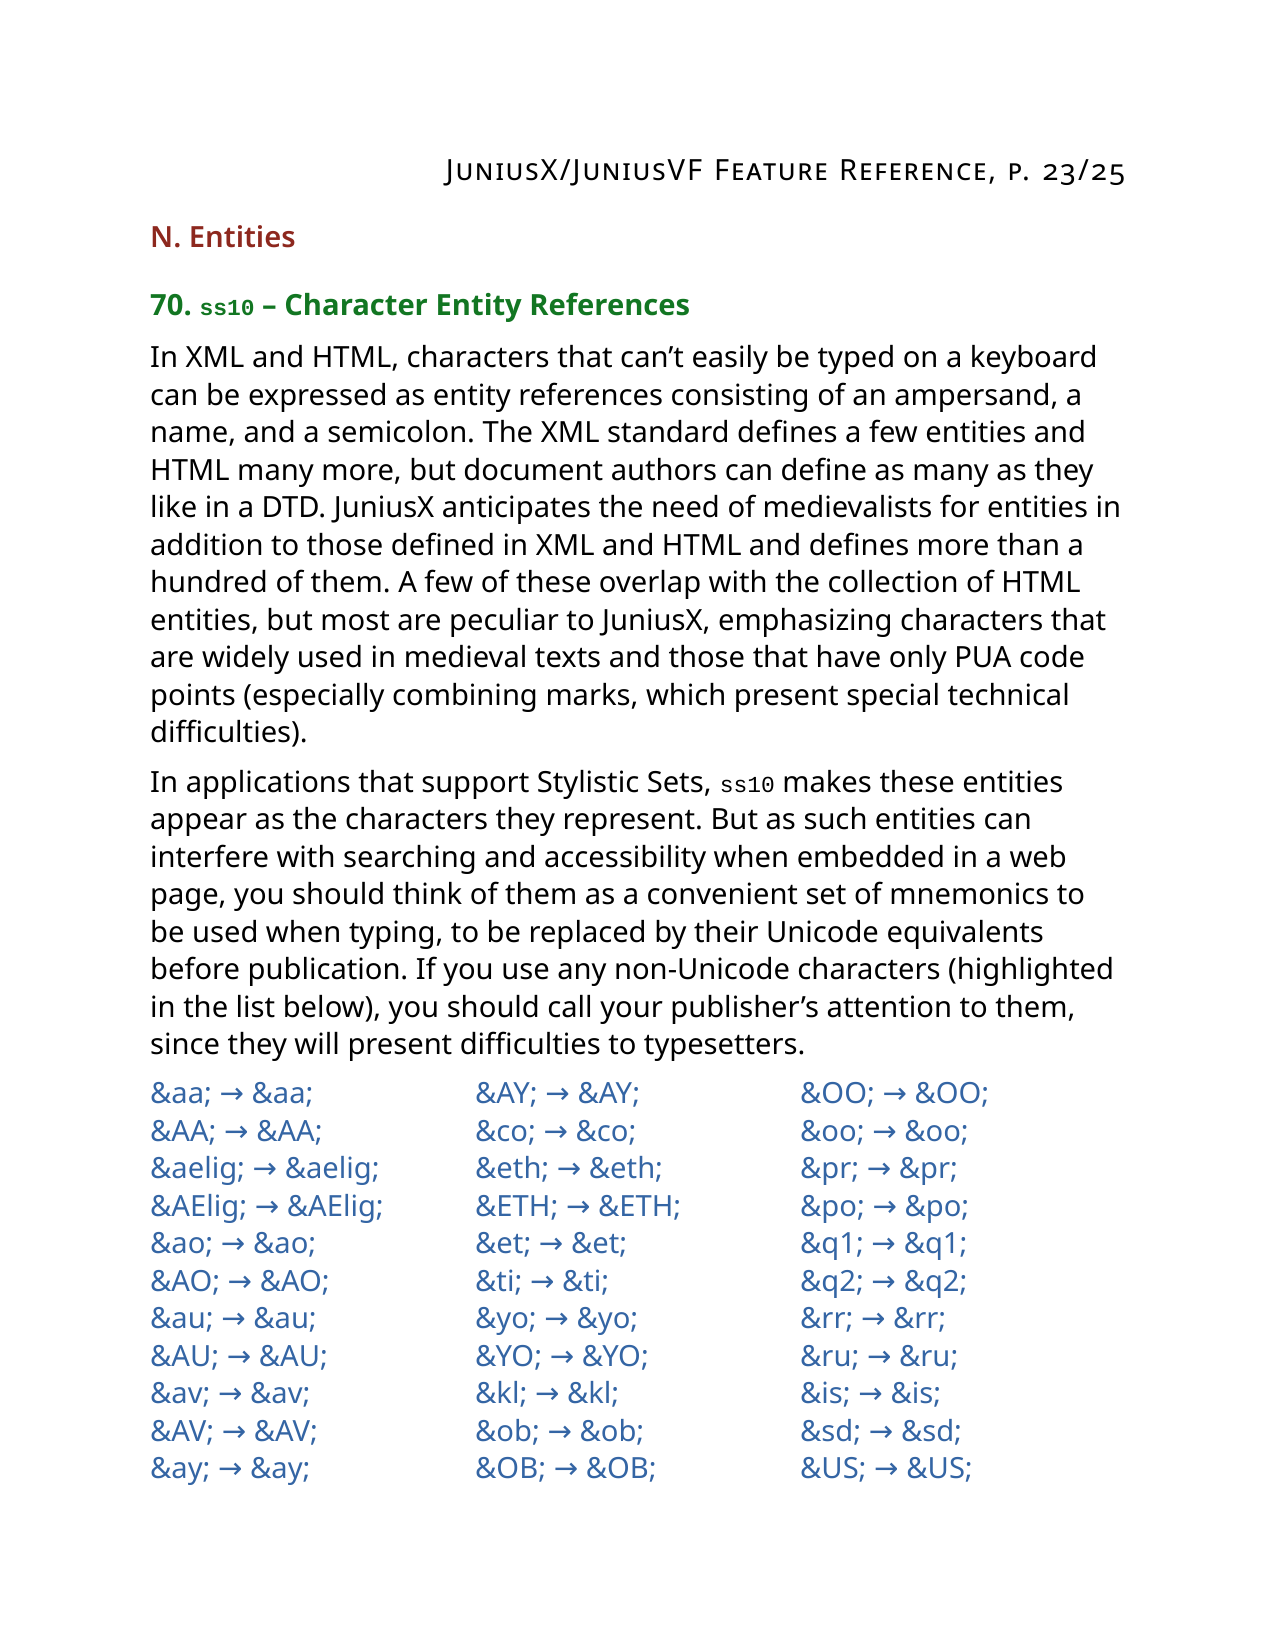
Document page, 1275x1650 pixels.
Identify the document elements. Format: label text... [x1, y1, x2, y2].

text &AY; → &AY; [475, 1074, 800, 1111]
text &et; → &et; [475, 1224, 800, 1261]
text &eth; → &eth; [475, 1149, 800, 1186]
text &co; → &co; [475, 1111, 800, 1149]
text &sd; → &sd; [800, 1411, 1125, 1449]
text In applications that support Stylistic Sets, ss10 makes these entities appear as the characters they represent. But as such entities can interfere with searching and accessibility when embedded in a web page, you should think of them as a convenient set of mnemonics to be used when typing, to be replaced by their Unicode equivalents before publication. If you use any non-Unicode characters (highlighted in the list below), you should call your publisher’s attention to them, since they will present difficulties to typesetters. [150, 762, 1125, 1062]
text &av; → &av; [150, 1374, 475, 1411]
text &is; → &is; [800, 1374, 1125, 1411]
text &q1; → &q1; [800, 1224, 1125, 1261]
text &aa; → &aa; [150, 1074, 475, 1111]
text &AU; → &AU; [150, 1336, 475, 1374]
text In XML and HTML, characters that can’t easily be typed on a keyboard can be expressed as entity references consisting of an ampersand, a name, and a semicolon. The XML standard defines a few entities and HTML many more, but document authors can define as many as they like in a DTD. JuniusX anticipates the need of medievalists for entities in addition to those defined in XML and HTML and defines more than a hundred of them. A few of these overlap with the collection of HTML entities, but most are peculiar to JuniusX, emphasizing characters that are widely used in medieval texts and those that have only PUA code points (especially combining marks, which present special technical difficulties). [150, 337, 1125, 750]
text &OB; → &OB; [475, 1449, 800, 1486]
subtitle 70. ss10 – Character Entity References [150, 285, 1125, 322]
text &pr; → &pr; [800, 1149, 1125, 1186]
text &rr; → &rr; [800, 1299, 1125, 1336]
text &yo; → &yo; [475, 1299, 800, 1336]
text &ti; → &ti; [475, 1261, 800, 1299]
text &kl; → &kl; [475, 1374, 800, 1411]
text &AA; → &AA; [150, 1111, 475, 1149]
text &ru; → &ru; [800, 1336, 1125, 1374]
text &AO; → &AO; [150, 1261, 475, 1299]
text &oo; → &oo; [800, 1111, 1125, 1149]
text &YO; → &YO; [475, 1336, 800, 1374]
text &po; → &po; [800, 1186, 1125, 1224]
text &au; → &au; [150, 1299, 475, 1336]
subtitle N. Entities [150, 217, 1125, 255]
text &OO; → &OO; [800, 1074, 1125, 1111]
text &ay; → &ay; [150, 1449, 475, 1486]
text &q2; → &q2; [800, 1261, 1125, 1299]
text &AElig; → &AElig; [150, 1186, 475, 1224]
text &US; → &US; [800, 1449, 1125, 1486]
text &aelig; → &aelig; [150, 1149, 475, 1186]
text &ETH; → &ETH; [475, 1186, 800, 1224]
text &AV; → &AV; [150, 1411, 475, 1449]
text &ob; → &ob; [475, 1411, 800, 1449]
text &ao; → &ao; [150, 1224, 475, 1261]
